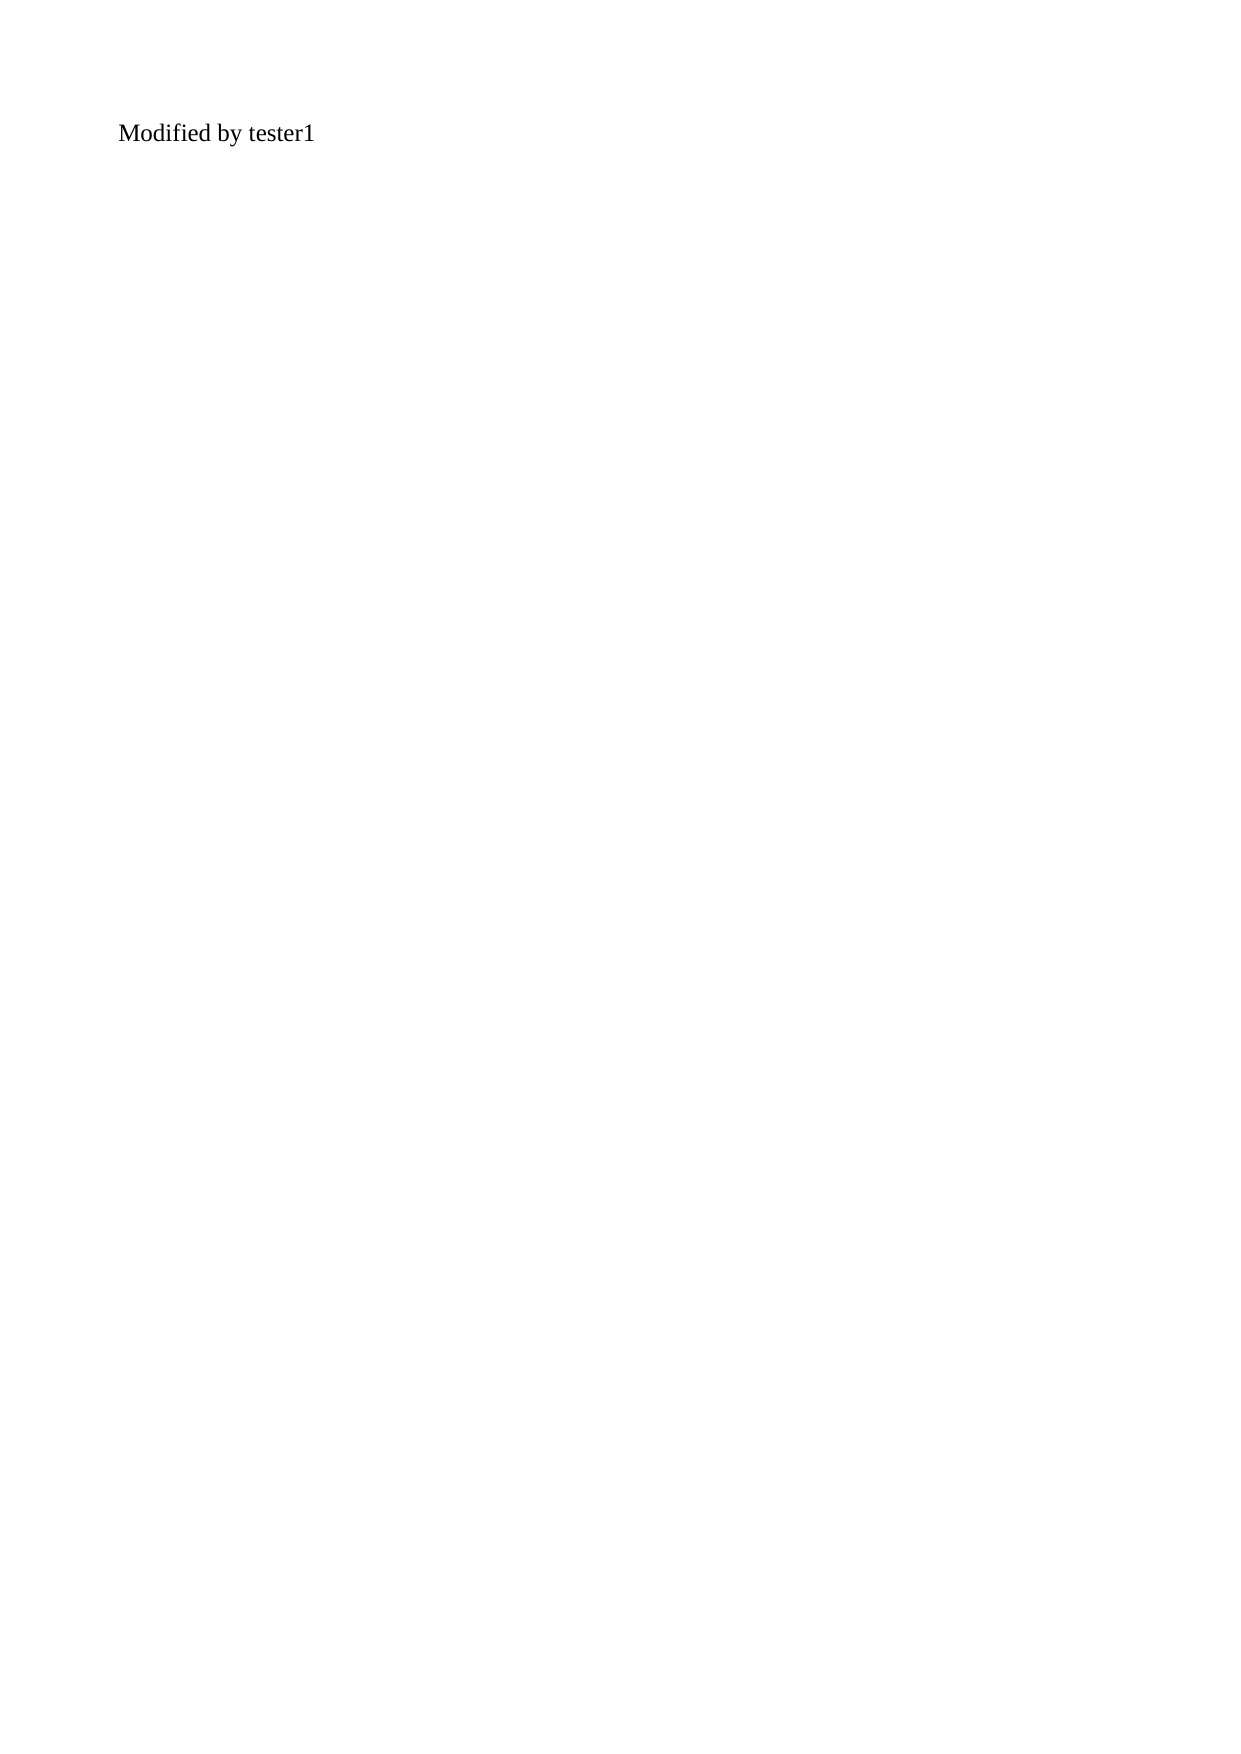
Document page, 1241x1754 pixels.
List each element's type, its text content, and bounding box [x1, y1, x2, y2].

text Modified by tester1 [118, 118, 1122, 147]
